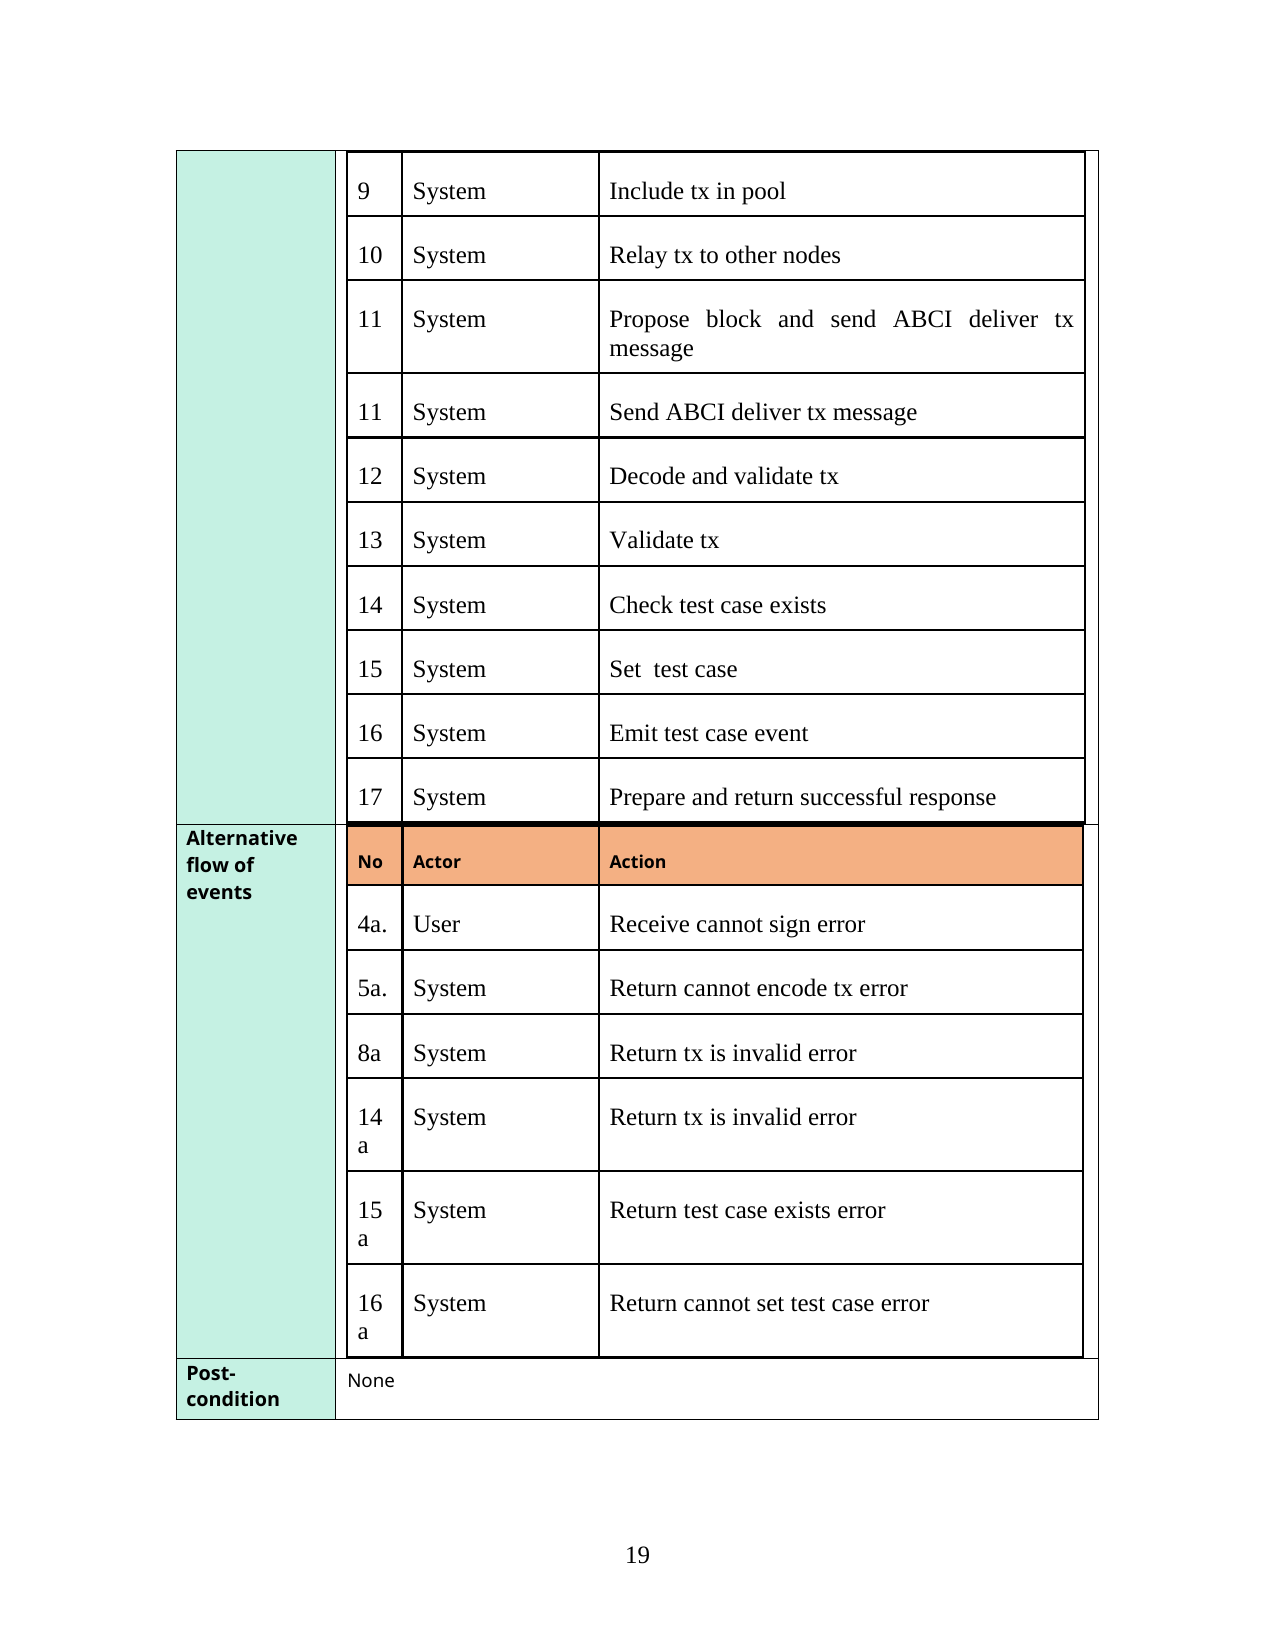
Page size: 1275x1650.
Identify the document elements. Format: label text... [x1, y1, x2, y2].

table_cell Send ABCI deliver tx message [600, 374, 1084, 436]
table_cell 16a [348, 1265, 401, 1356]
table_cell 13 [348, 503, 401, 565]
table_cell 15 [348, 631, 401, 693]
table_cell System [404, 951, 598, 1013]
table_header No [348, 827, 401, 884]
table_cell System [403, 567, 598, 629]
table_cell System [403, 281, 598, 372]
table_cell Prepare and return successful response [600, 759, 1084, 821]
table_cell Alternative flow of events [177, 825, 335, 1358]
table_cell 5a. [348, 951, 401, 1013]
table_cell None [336, 1359, 1098, 1419]
table_cell System [403, 439, 598, 501]
table_cell Propose block and send ABCI deliver tx message [600, 281, 1084, 372]
table_cell 17 [348, 759, 401, 821]
table_cell System [403, 153, 598, 215]
table_cell User [404, 886, 598, 948]
table_cell Relay tx to other nodes [600, 217, 1084, 279]
table_cell [336, 825, 346, 1358]
table_cell System [403, 217, 598, 279]
table_cell System [404, 1172, 598, 1263]
table_cell System [404, 1079, 598, 1170]
table_cell Check test case exists [600, 567, 1084, 629]
table_cell System [403, 374, 598, 436]
table_cell [1084, 825, 1098, 1358]
table_cell Return tx is invalid error [600, 1079, 1082, 1170]
table_cell 9 [348, 153, 401, 215]
table_cell System [404, 1265, 598, 1356]
table_cell 11 [348, 281, 401, 372]
table_cell Emit test case event [600, 695, 1084, 757]
table_cell [336, 151, 346, 824]
table_cell 16 [348, 695, 401, 757]
table_cell Include tx in pool [600, 153, 1084, 215]
table_cell 14 [348, 567, 401, 629]
table_header Actor [404, 827, 598, 884]
table_cell 10 [348, 217, 401, 279]
table_cell Decode and validate tx [600, 439, 1084, 501]
table_cell Validate tx [600, 503, 1084, 565]
table_cell Return cannot set test case error [600, 1265, 1082, 1356]
table_cell Receive cannot sign error [600, 886, 1082, 948]
table_cell 8a [348, 1015, 401, 1077]
table_header Action [600, 827, 1082, 884]
table_cell Return cannot encode tx error [600, 951, 1082, 1013]
table_cell System [403, 503, 598, 565]
table_cell Post-condition [177, 1359, 335, 1419]
table_cell Return tx is invalid error [600, 1015, 1082, 1077]
table_cell 12 [348, 439, 401, 501]
table_cell [177, 151, 335, 824]
table_cell 11 [348, 374, 401, 436]
table_cell 4a. [348, 886, 401, 948]
table_cell [1086, 151, 1098, 824]
table_cell Set test case [600, 631, 1084, 693]
table_cell System [404, 1015, 598, 1077]
table_cell System [403, 631, 598, 693]
table_cell System [403, 695, 598, 757]
table_cell 14a [348, 1079, 401, 1170]
table_cell 15a [348, 1172, 401, 1263]
table_cell Return test case exists error [600, 1172, 1082, 1263]
table_cell System [403, 759, 598, 821]
